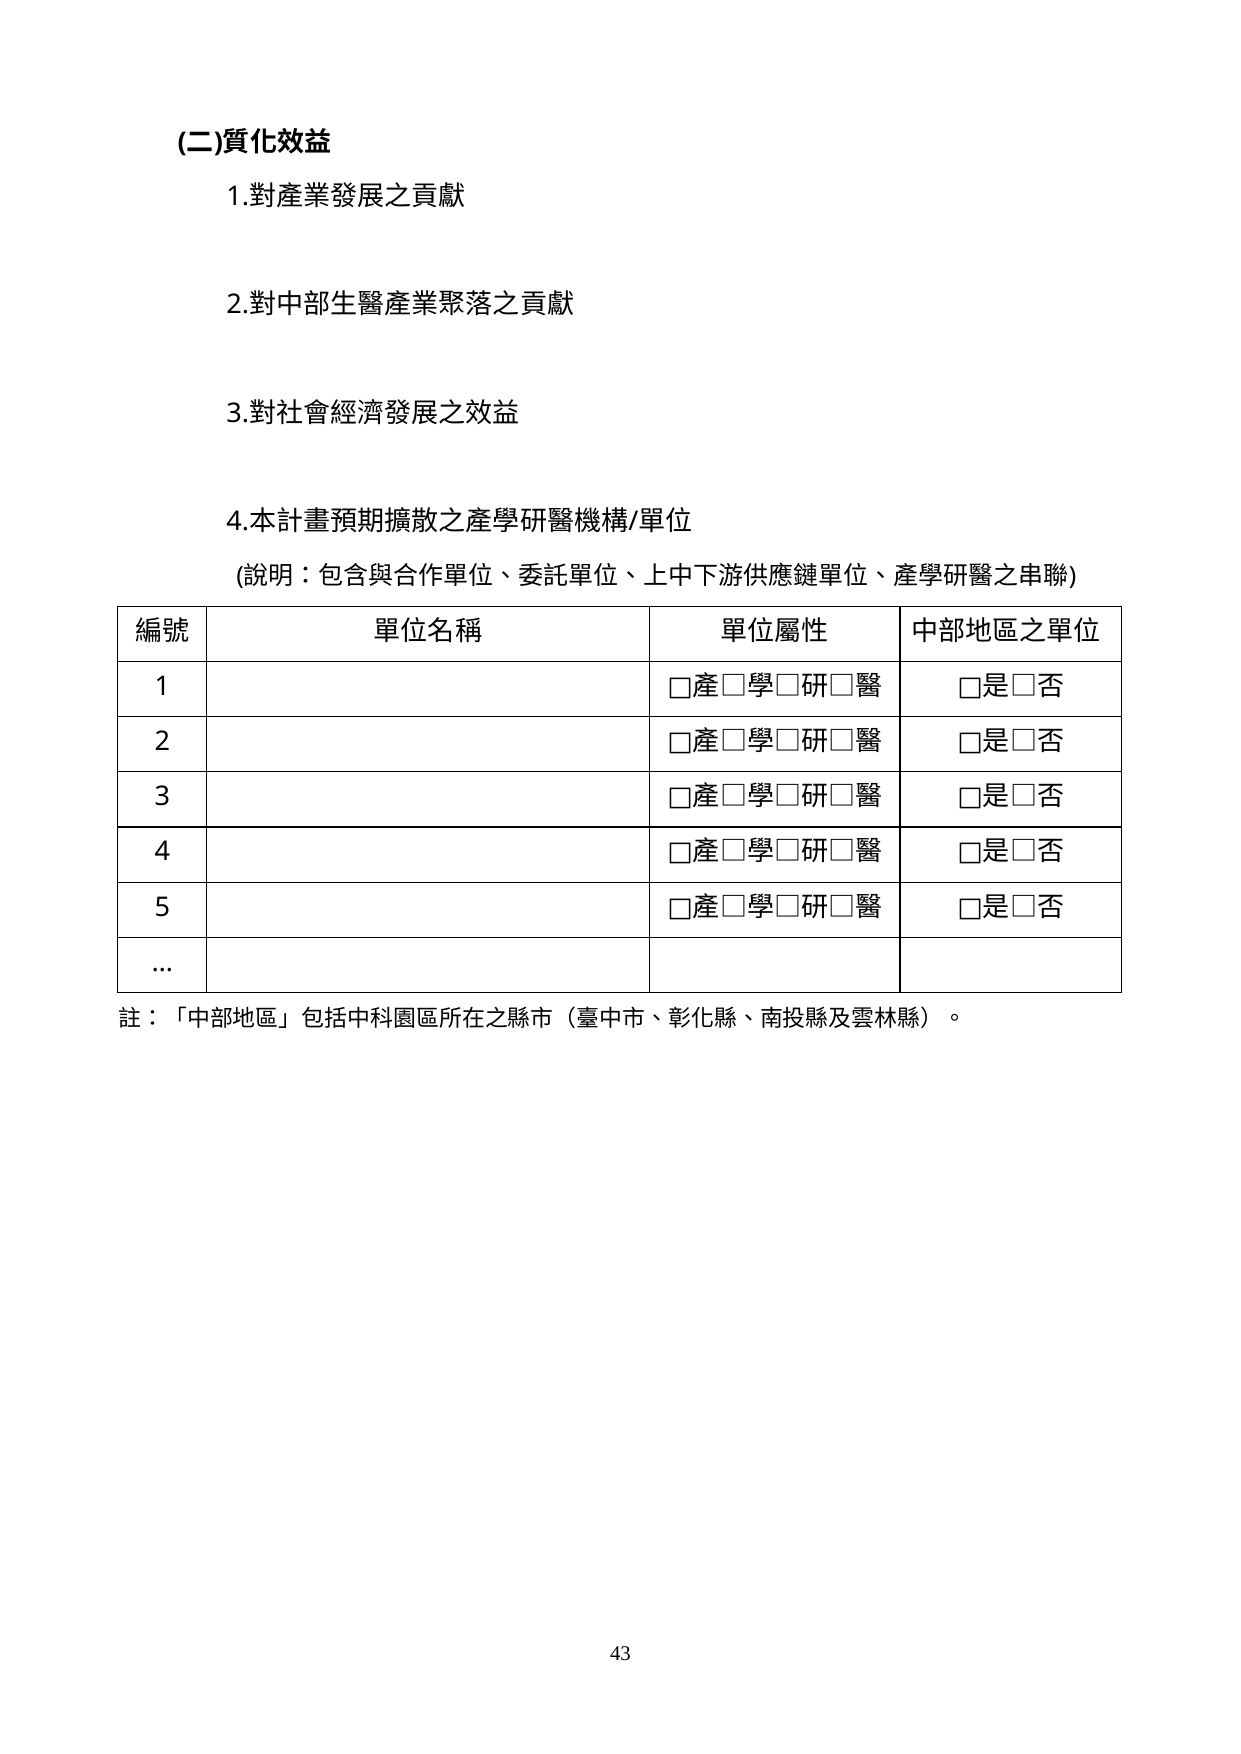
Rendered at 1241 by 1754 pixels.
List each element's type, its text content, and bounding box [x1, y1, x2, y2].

table_cell □是□否 [901, 662, 1121, 716]
table_cell … [118, 938, 206, 992]
table_cell [207, 717, 649, 771]
table_cell □產□學□研□醫 [650, 828, 899, 882]
table_cell □是□否 [901, 772, 1121, 826]
text 2.對中部生醫產業聚落之貢獻 [118, 281, 1122, 322]
table_header 單位名稱 [207, 607, 649, 661]
table_cell □產□學□研□醫 [650, 717, 899, 771]
table_cell □產□學□研□醫 [650, 883, 899, 937]
table_header 單位屬性 [650, 607, 899, 661]
table_cell [207, 883, 649, 937]
text 註：「中部地區」包括中科園區所在之縣市（臺中市、彰化縣、南投縣及雲林縣）。 [118, 993, 1122, 1035]
table_cell 3 [118, 772, 206, 826]
table_cell 2 [118, 717, 206, 771]
text 1.對產業發展之貢獻 [118, 172, 1122, 214]
table_cell [207, 662, 649, 716]
table_cell [650, 938, 899, 992]
table_cell [207, 938, 649, 992]
table_cell 1 [118, 662, 206, 716]
table_cell □產□學□研□醫 [650, 662, 899, 716]
table_header 編號 [118, 607, 206, 661]
table_cell [901, 938, 1121, 992]
table_cell □產□學□研□醫 [650, 772, 899, 826]
text 4.本計畫預期擴散之產學研醫機構/單位 [118, 497, 1122, 539]
table_cell 4 [118, 828, 206, 882]
subtitle (二)質化效益 [118, 118, 1122, 160]
table_cell 5 [118, 883, 206, 937]
table_cell □是□否 [901, 828, 1121, 882]
table_cell □是□否 [901, 717, 1121, 771]
table_cell □是□否 [901, 883, 1121, 937]
text 3.對社會經濟發展之效益 [118, 389, 1122, 431]
table_cell [207, 828, 649, 882]
text (說明：包含與合作單位、委託單位、上中下游供應鏈單位、產學研醫之串聯) [118, 551, 1122, 593]
table_cell [207, 772, 649, 826]
table_header 中部地區之單位 [901, 607, 1121, 661]
